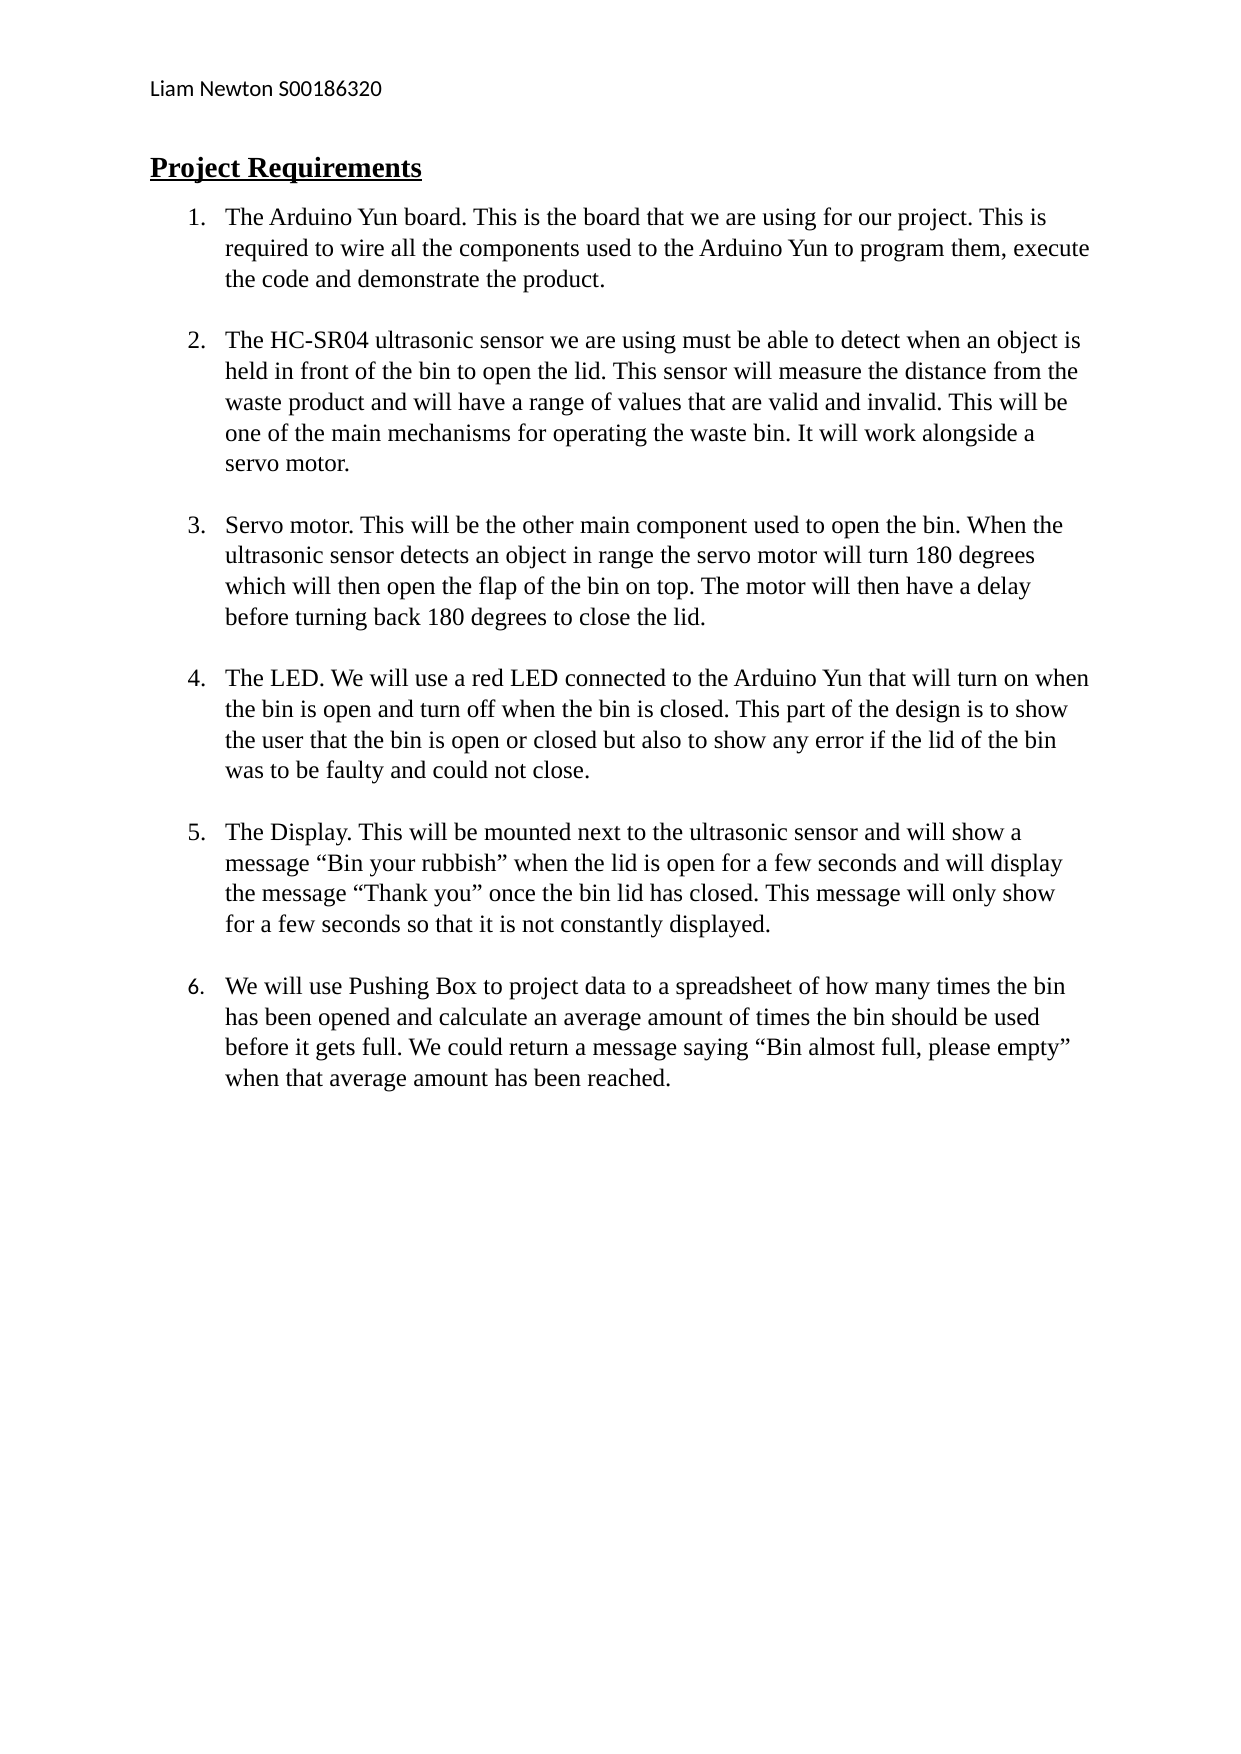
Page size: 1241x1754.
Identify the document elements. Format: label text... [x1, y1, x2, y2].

list The LED. We will use a red LED connected to the Arduino Yun that will turn on when the bin is open and turn off when the bin is closed. This part of the design is to show the user that the bin is open or closed but also to show any error if the lid of the bin was to be faulty and could not close. [187, 663, 1090, 784]
list Servo motor. This will be the other main component used to open the bin. When the ultrasonic sensor detects an object in range the servo motor will turn 180 degrees which will then open the flap of the bin on top. The motor will then have a delay before turning back 180 degrees to close the lid. [187, 510, 1090, 631]
list We will use Pushing Box to project data to a spreadsheet of how many times the bin has been opened and calculate an average amount of times the bin should be used before it gets full. We could return a message saying “Bin almost full, please empty” when that average amount has been reached. [187, 971, 1090, 1092]
list The Arduino Yun board. This is the board that we are using for our project. This is required to wire all the components used to the Arduino Yun to program them, execute the code and demonstrate the product. [187, 202, 1090, 293]
text Project Requirements [150, 150, 1090, 183]
list The HC-SR04 ultrasonic sensor we are using must be able to detect when an object is held in front of the bin to open the lid. This sensor will measure the distance from the waste product and will have a range of values that are valid and invalid. This will be one of the main mechanisms for operating the waste bin. It will work alongside a servo motor. [187, 325, 1090, 477]
list The Display. This will be mounted next to the ultrasonic sensor and will show a message “Bin your rubbish” when the lid is open for a few seconds and will display the message “Thank you” once the bin lid has closed. This message will only show for a few seconds so that it is not constantly displayed. [187, 817, 1090, 938]
